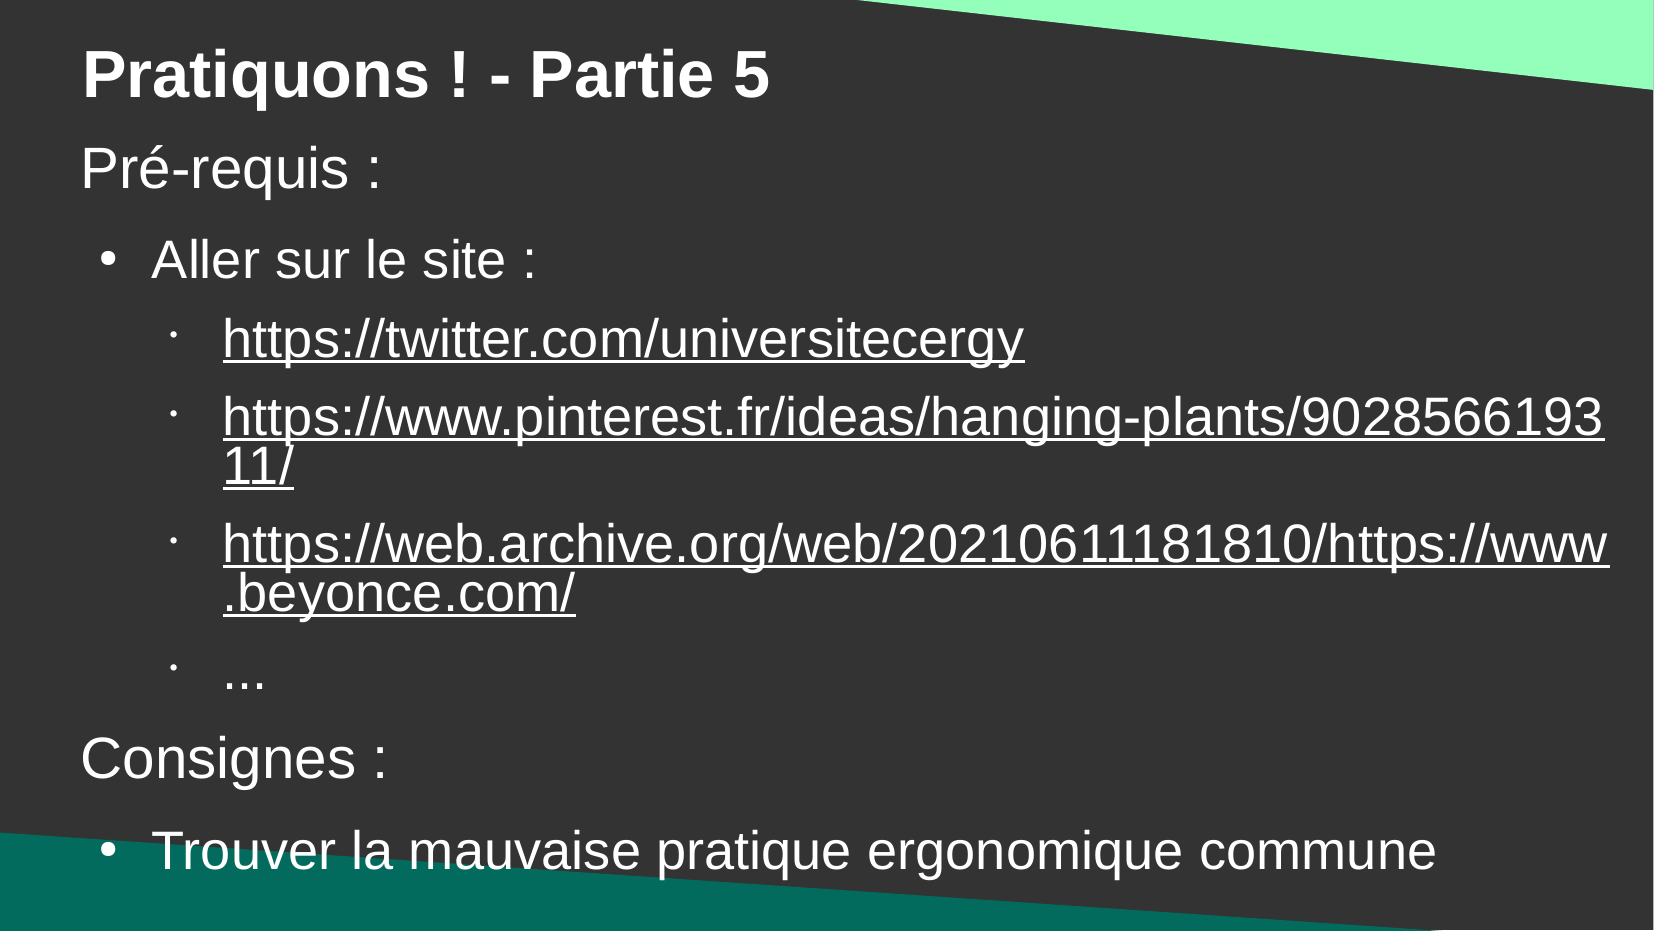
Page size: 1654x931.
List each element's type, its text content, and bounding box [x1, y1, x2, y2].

list Consignes : Trouver la mauvaise pratique ergonomique commune [80, 726, 1620, 886]
text_box [857, 0, 1654, 90]
list Pré-requis : Aller sur le site : https://twitter.com/universitecergy https://www.pinterest.fr/ideas/hanging-plants/902856619311/ https://web.archive.org/web/20210611181810/https://www.beyonce.com/ ... [80, 135, 1620, 650]
title Pratiquons ! - Partie 5 [82, 37, 1571, 114]
